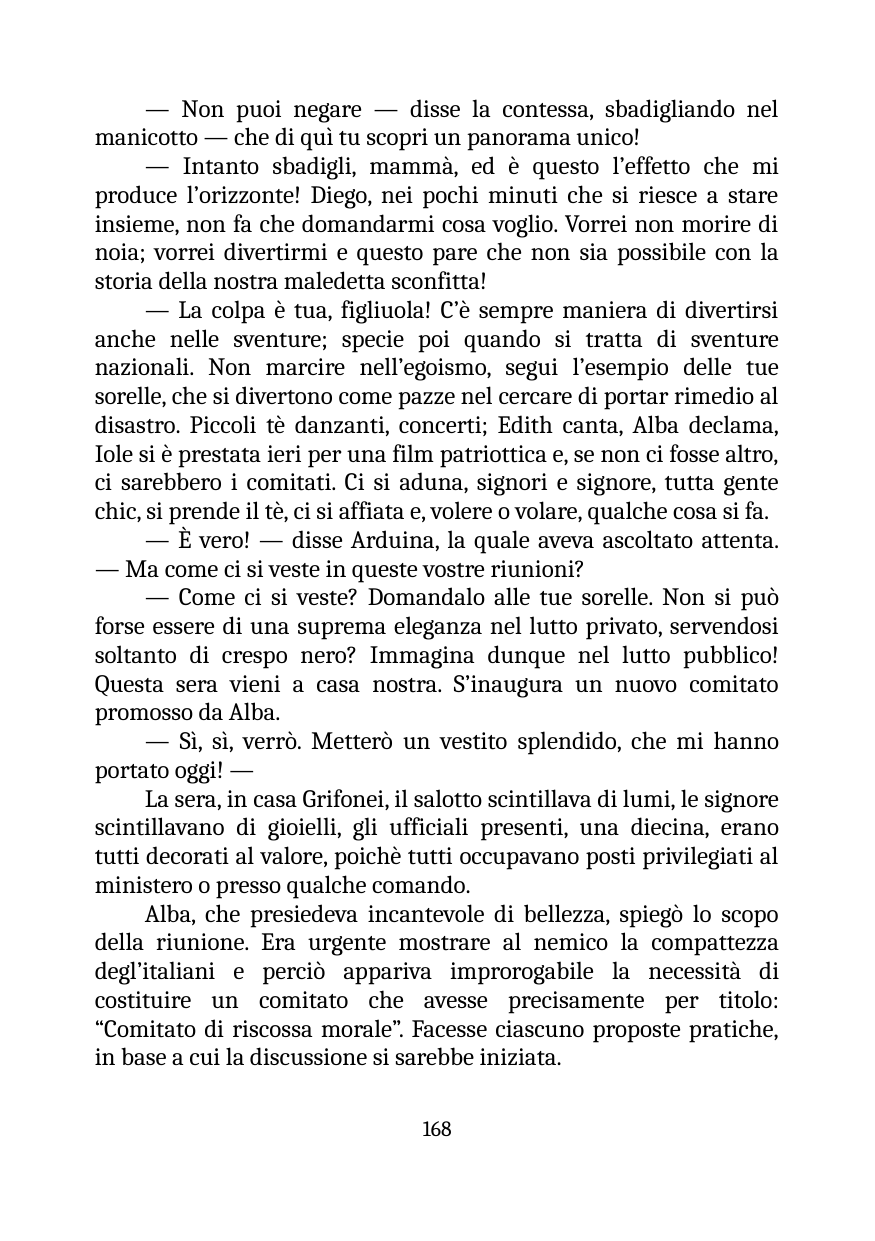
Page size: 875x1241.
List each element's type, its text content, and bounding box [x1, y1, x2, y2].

text — Intanto sbadigli, mammà, ed è questo l’effetto che mi produce l’orizzonte! Diego, nei pochi minuti che si riesce a stare insieme, non fa che domandarmi cosa voglio. Vorrei non morire di noia; vorrei divertirmi e questo pare che non sia possibile con la storia della nostra maledetta sconfitta! [94, 152, 779, 296]
text La sera, in casa Grifonei, il salotto scintillava di lumi, le signore scintillavano di gioielli, gli ufficiali presenti, una diecina, erano tutti decorati al valore, poichè tutti occupavano posti privilegiati al ministero o presso qualche comando. [94, 784, 779, 899]
text — La colpa è tua, figliuola! C’è sempre maniera di divertirsi anche nelle sventure; specie poi quando si tratta di sventure nazionali. Non marcire nell’egoismo, segui l’esempio delle tue sorelle, che si divertono come pazze nel cercare di portar rimedio al disastro. Piccoli tè danzanti, concerti; Edith canta, Alba declama, Iole si è prestata ieri per una film patriottica e, se non ci fosse altro, ci sarebbero i comitati. Ci si aduna, signori e signore, tutta gente chic, si prende il tè, ci si affiata e, volere o volare, qualche cosa si fa. [94, 296, 779, 526]
text Alba, che presiedeva incantevole di bellezza, spiegò lo scopo della riunione. Era urgente mostrare al nemico la compattezza degl’italiani e perciò appariva improrogabile la necessità di costituire un comitato che avesse precisamente per titolo: “Comitato di riscossa morale”. Facesse ciascuno proposte pratiche, in base a cui la discussione si sarebbe iniziata. [94, 899, 779, 1072]
text — Non puoi negare — disse la contessa, sbadigliando nel manicotto — che di quì tu scopri un panorama unico! [94, 94, 779, 152]
text — Come ci si veste? Domandalo alle tue sorelle. Non si può forse essere di una suprema eleganza nel lutto privato, servendosi soltanto di crespo nero? Immagina dunque nel lutto pubblico! Questa sera vieni a casa nostra. S’inaugura un nuovo comitato promosso da Alba. [94, 583, 779, 727]
text — È vero! — disse Arduina, la quale aveva ascoltato attenta. — Ma come ci si veste in queste vostre riunioni? [94, 526, 779, 583]
text — Sì, sì, verrò. Metterò un vestito splendido, che mi hanno portato oggi! — [94, 727, 779, 784]
